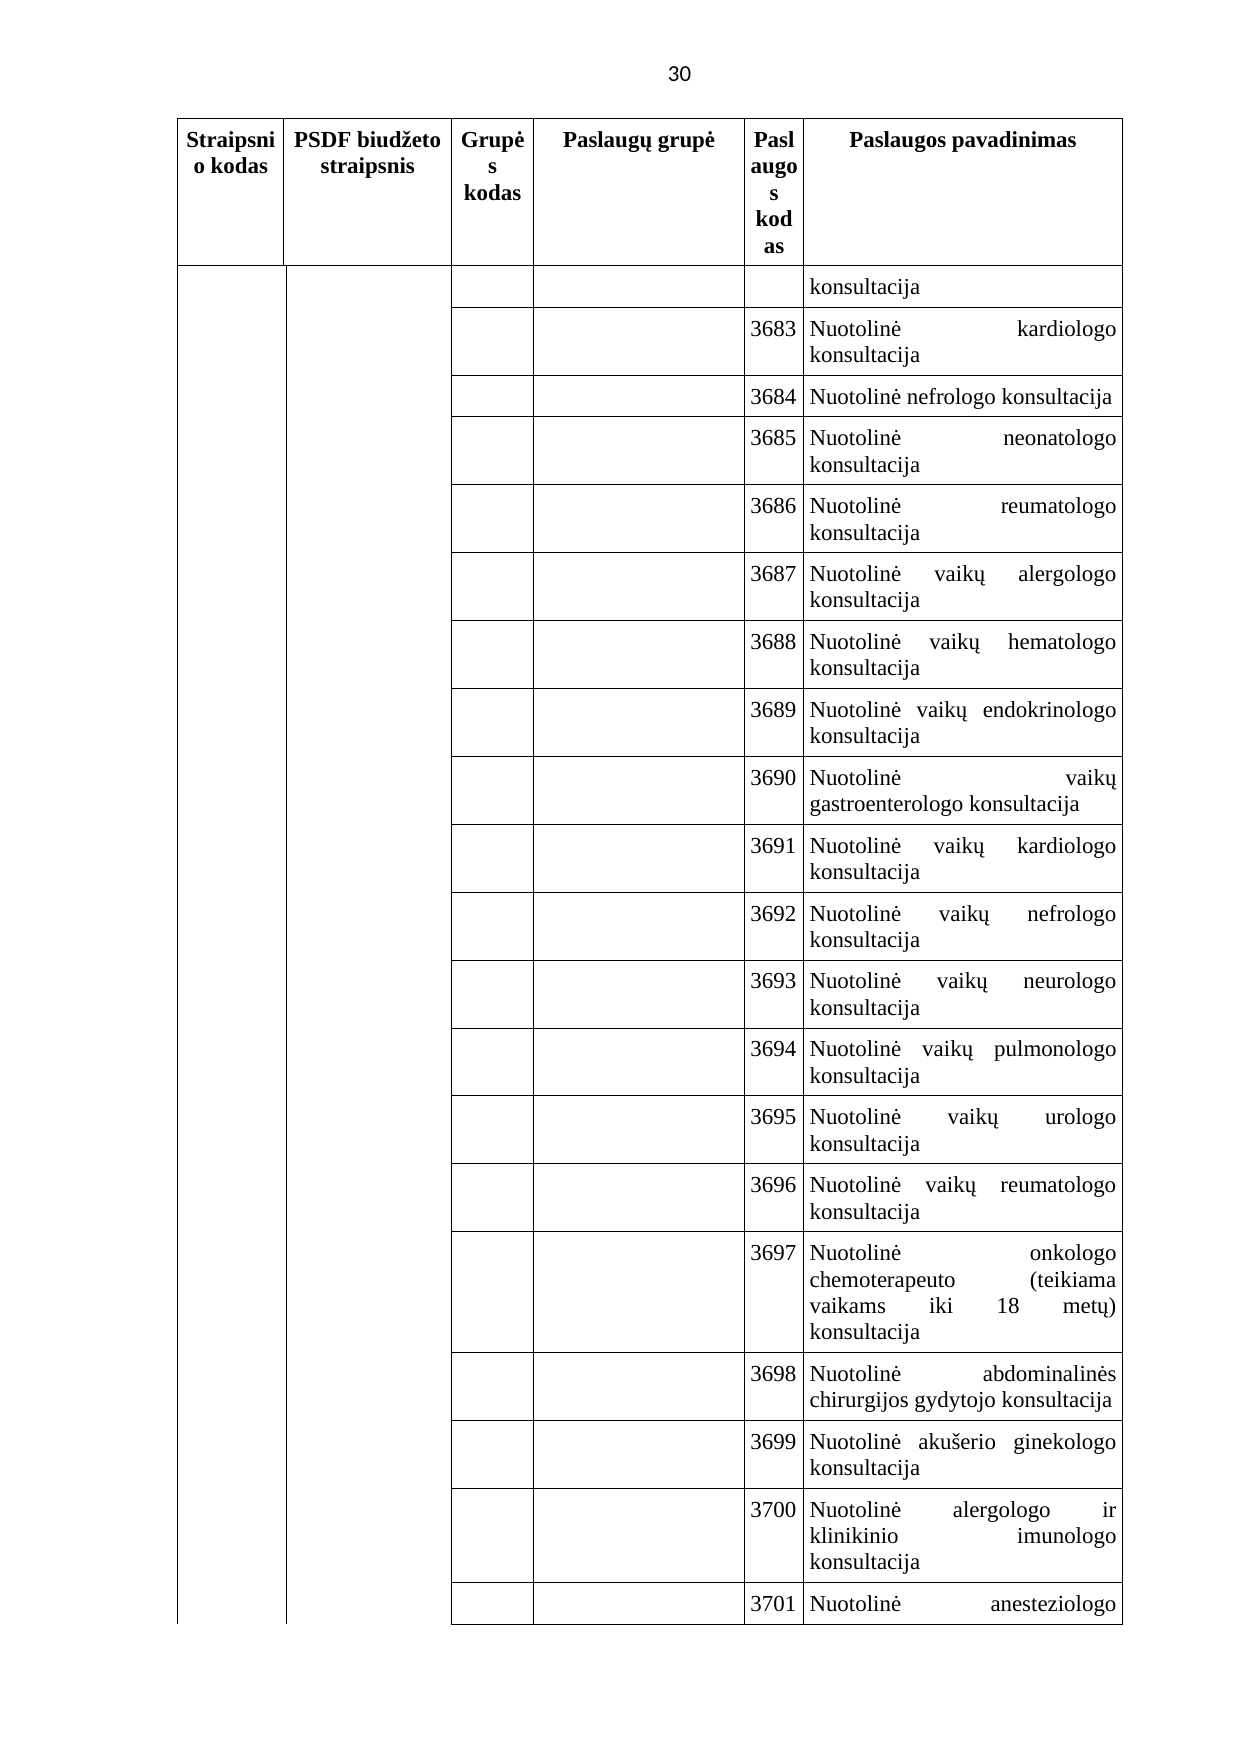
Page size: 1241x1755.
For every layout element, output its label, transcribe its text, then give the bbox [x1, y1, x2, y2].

table_cell Nuotolinė onkologo chemoterapeuto (teikiama vaikams iki 18 metų) konsultacija [804, 1232, 1122, 1352]
table_cell [287, 416, 451, 484]
table_cell Nuotolinė alergologo ir klinikinio imunologo konsultacija [804, 1489, 1122, 1582]
table_cell [452, 1232, 533, 1352]
table_cell [178, 1028, 286, 1095]
table_cell [534, 1583, 744, 1623]
table_cell 3692 [745, 893, 803, 959]
table_cell [178, 1488, 286, 1582]
table_cell 3696 [745, 1164, 803, 1231]
table_cell [178, 892, 286, 959]
table_cell [534, 1164, 744, 1231]
table_cell [287, 960, 451, 1027]
table_cell [287, 688, 451, 756]
table_cell [178, 266, 286, 307]
table_cell [287, 1582, 451, 1623]
table_cell [452, 1096, 533, 1163]
table_cell konsultacija [804, 266, 1122, 307]
table_header Paslaugos pavadinimas [804, 119, 1122, 265]
table_cell 3687 [745, 553, 803, 620]
table_cell 3683 [745, 308, 803, 374]
table_cell [534, 757, 744, 824]
table_cell [534, 961, 744, 1027]
table_cell 3695 [745, 1096, 803, 1163]
table_cell 3686 [745, 485, 803, 552]
table_cell [452, 621, 533, 688]
table_cell Nuotolinė vaikų neurologo konsultacija [804, 961, 1122, 1027]
table_cell 3685 [745, 417, 803, 484]
table_header Paslaugos kodas [745, 119, 803, 265]
table_cell [287, 620, 451, 688]
table_cell [452, 553, 533, 620]
table_cell [287, 824, 451, 892]
table_cell [287, 1163, 451, 1231]
table_cell [287, 1231, 451, 1352]
table_cell Nuotolinė abdominalinės chirurgijos gydytojo konsultacija [804, 1353, 1122, 1420]
table_cell [452, 1029, 533, 1095]
table_cell [534, 1096, 744, 1163]
table_cell Nuotolinė kardiologo konsultacija [804, 308, 1122, 374]
table_cell [452, 485, 533, 552]
table_cell 3693 [745, 961, 803, 1027]
table_cell [452, 376, 533, 416]
table_cell 3701 [745, 1583, 803, 1623]
table_cell 3700 [745, 1489, 803, 1582]
table_cell [452, 1583, 533, 1623]
table_cell [452, 417, 533, 484]
table_cell 3694 [745, 1029, 803, 1095]
table_cell [287, 1352, 451, 1420]
table_cell [178, 1095, 286, 1163]
table_cell [287, 375, 451, 416]
table_cell 3684 [745, 376, 803, 416]
table_cell [534, 1232, 744, 1352]
table_cell Nuotolinė reumatologo konsultacija [804, 485, 1122, 552]
table_cell [534, 689, 744, 756]
table_cell 3688 [745, 621, 803, 688]
table_cell 3699 [745, 1421, 803, 1488]
table_cell [452, 1353, 533, 1420]
table_cell [534, 485, 744, 552]
table_cell [534, 1029, 744, 1095]
table_cell [287, 307, 451, 374]
table_cell [178, 1582, 286, 1623]
table_cell [287, 1420, 451, 1488]
table_cell Nuotolinė nefrologo konsultacija [804, 376, 1122, 416]
table_cell [287, 484, 451, 552]
table_cell [287, 756, 451, 824]
table_cell Nuotolinė anesteziologo [804, 1583, 1122, 1623]
table_cell 3690 [745, 757, 803, 824]
table_header Grupės kodas [452, 119, 533, 265]
table_cell [178, 1420, 286, 1488]
table_cell [534, 825, 744, 892]
table_cell 3698 [745, 1353, 803, 1420]
table_cell [178, 1352, 286, 1420]
table_cell [178, 756, 286, 824]
table_cell [178, 620, 286, 688]
table_cell [178, 552, 286, 620]
table_cell [452, 308, 533, 374]
table_header Straipsnio kodas [178, 119, 283, 265]
table_cell [534, 621, 744, 688]
table_cell 3691 [745, 825, 803, 892]
table_cell [452, 961, 533, 1027]
table_cell [178, 1231, 286, 1352]
table_header PSDF biudžeto straipsnis [284, 119, 451, 265]
table_cell 3697 [745, 1232, 803, 1352]
table_cell [178, 1163, 286, 1231]
table_cell Nuotolinė vaikų pulmonologo konsultacija [804, 1029, 1122, 1095]
table_cell [452, 1164, 533, 1231]
table_cell [534, 1353, 744, 1420]
table_cell Nuotolinė neonatologo konsultacija [804, 417, 1122, 484]
table_cell [287, 552, 451, 620]
table_cell [452, 825, 533, 892]
table_cell [178, 688, 286, 756]
table_cell [178, 307, 286, 374]
table_cell [287, 1028, 451, 1095]
table_cell [178, 375, 286, 416]
table_cell 3689 [745, 689, 803, 756]
table_cell [287, 1095, 451, 1163]
table_cell [534, 266, 744, 307]
table_cell Nuotolinė vaikų alergologo konsultacija [804, 553, 1122, 620]
table_cell [287, 266, 451, 307]
table_cell [534, 893, 744, 959]
table_cell Nuotolinė vaikų gastroenterologo konsultacija [804, 757, 1122, 824]
table_cell [178, 484, 286, 552]
table_cell [534, 553, 744, 620]
table_cell [287, 1488, 451, 1582]
table_cell Nuotolinė vaikų reumatologo konsultacija [804, 1164, 1122, 1231]
table_cell [452, 689, 533, 756]
table_cell Nuotolinė vaikų hematologo konsultacija [804, 621, 1122, 688]
table_cell [534, 1489, 744, 1582]
table_cell [452, 1421, 533, 1488]
table_cell Nuotolinė akušerio ginekologo konsultacija [804, 1421, 1122, 1488]
table_cell [452, 893, 533, 959]
table_cell [534, 417, 744, 484]
table_cell [178, 824, 286, 892]
table_cell [534, 376, 744, 416]
table_cell [452, 1489, 533, 1582]
table_header Paslaugų grupė [534, 119, 744, 265]
table_cell Nuotolinė vaikų nefrologo konsultacija [804, 893, 1122, 959]
table_cell [178, 416, 286, 484]
table_cell [745, 266, 803, 307]
table_cell Nuotolinė vaikų endokrinologo konsultacija [804, 689, 1122, 756]
table_cell [534, 308, 744, 374]
table_cell [534, 1421, 744, 1488]
table_cell [452, 266, 533, 307]
table_cell Nuotolinė vaikų urologo konsultacija [804, 1096, 1122, 1163]
table_cell [287, 892, 451, 959]
table_cell [178, 960, 286, 1027]
table_cell [452, 757, 533, 824]
table_cell Nuotolinė vaikų kardiologo konsultacija [804, 825, 1122, 892]
